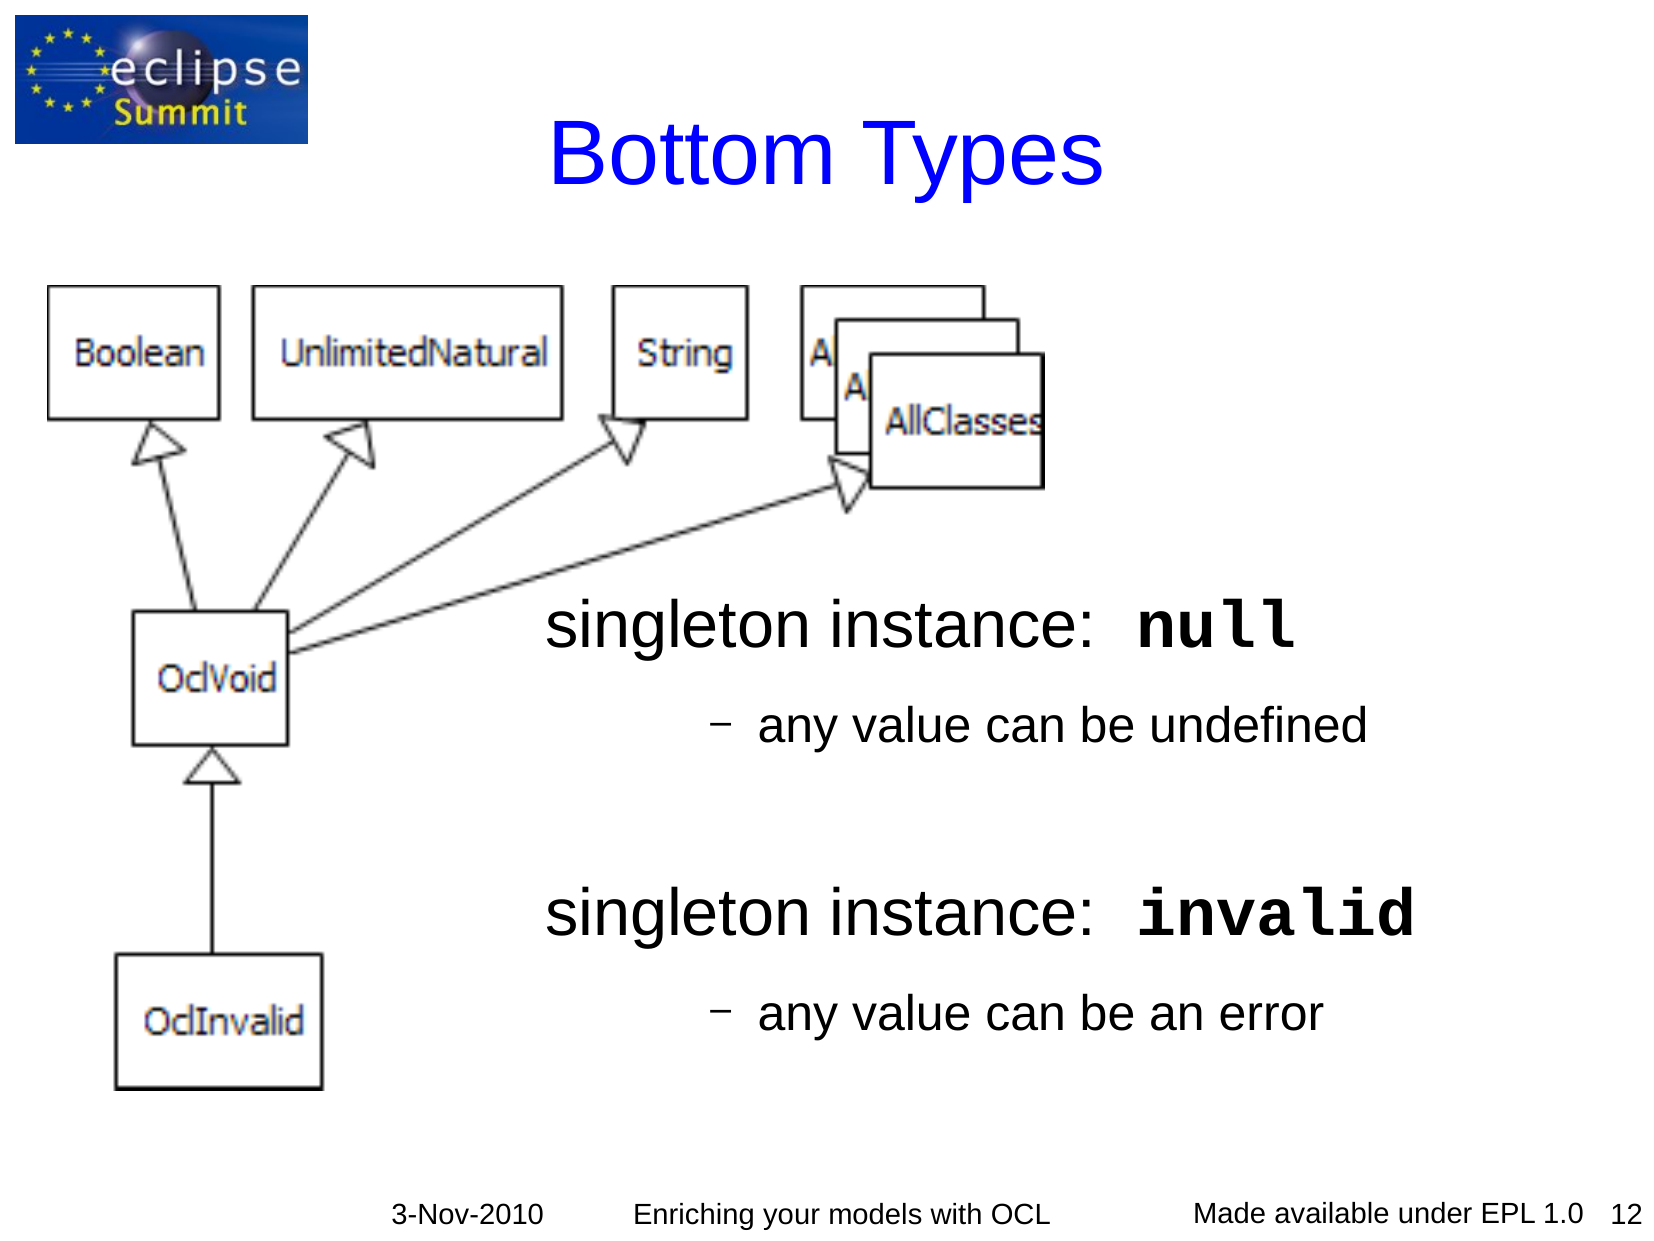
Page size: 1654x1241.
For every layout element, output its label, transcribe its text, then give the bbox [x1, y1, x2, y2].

picture [47, 285, 1045, 1091]
picture [15, 15, 308, 144]
title Bottom Types [82, 56, 1571, 250]
list singleton instance: null any value can be undefined singleton instance: invalid any value can be an error [545, 587, 1487, 1098]
